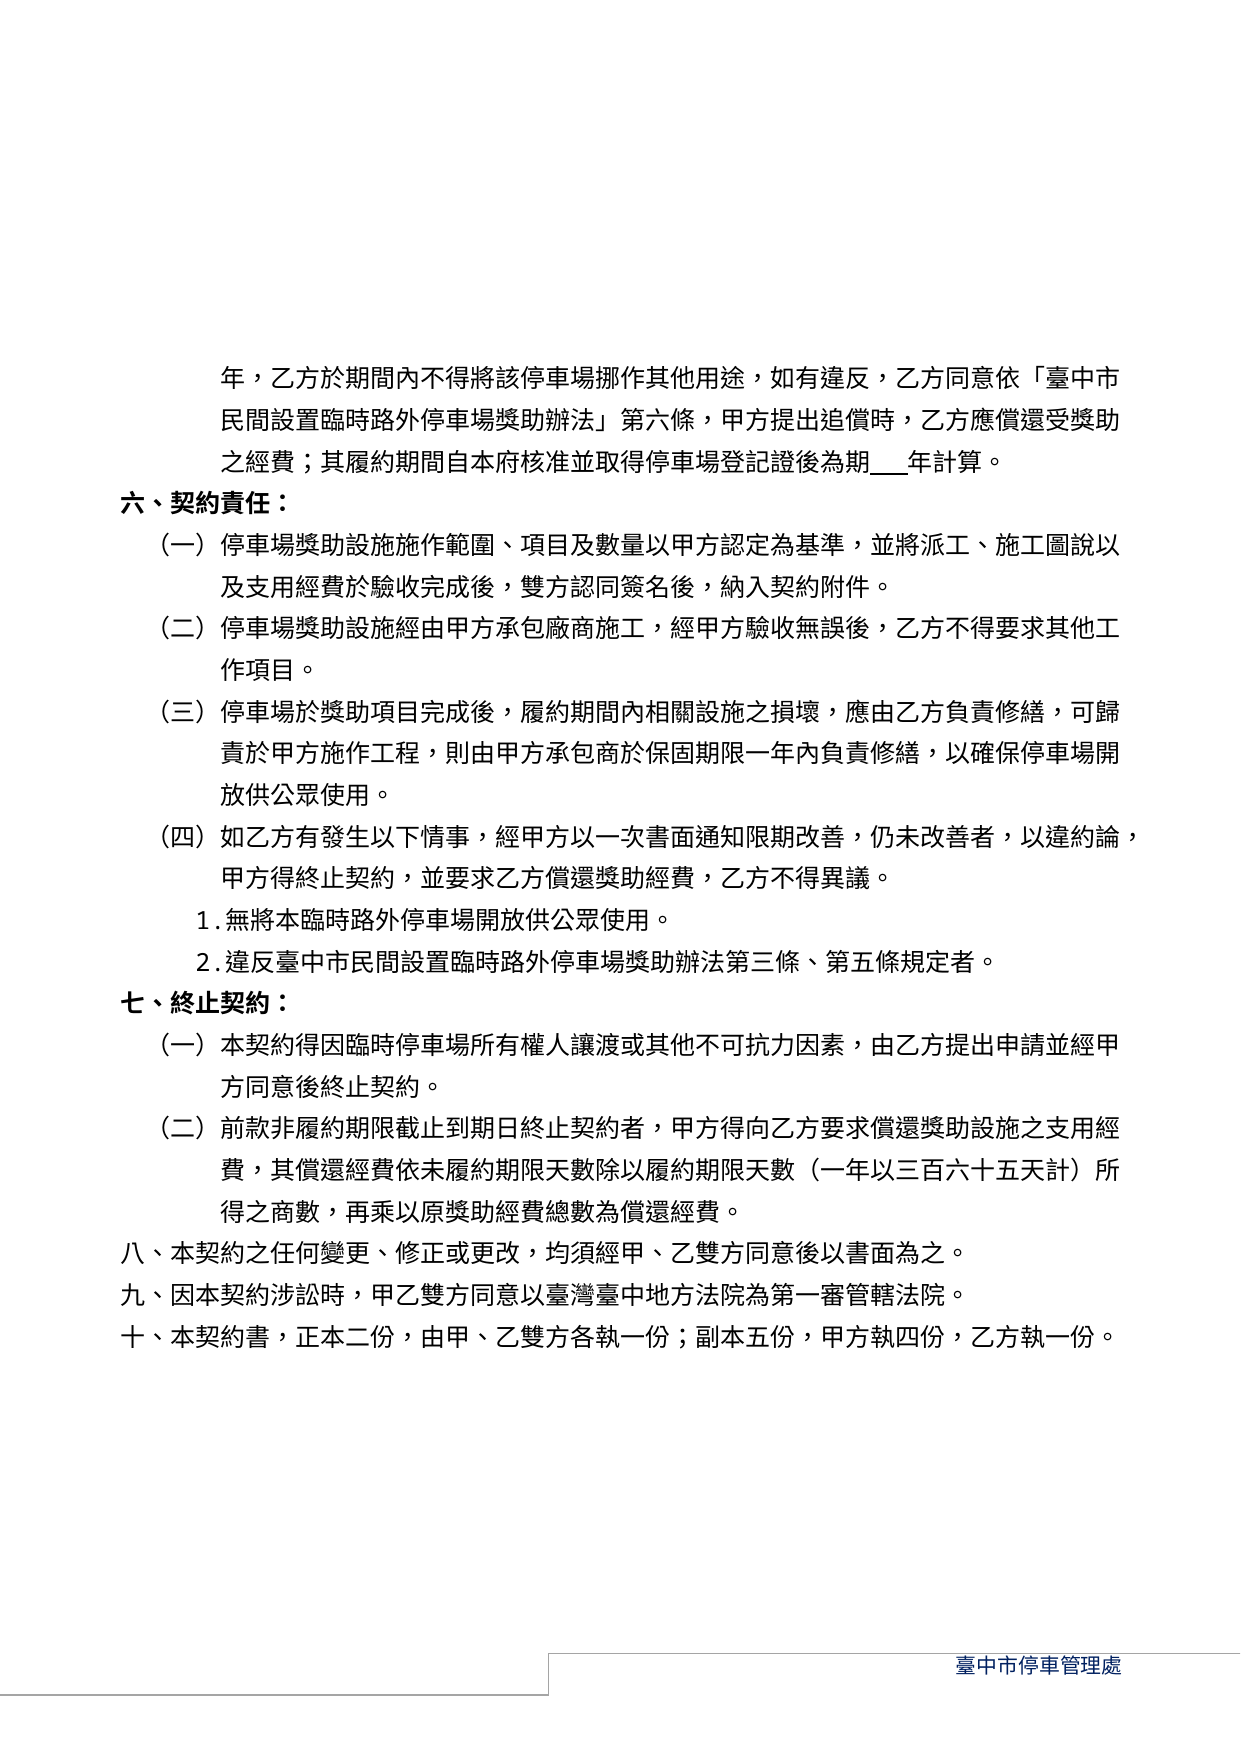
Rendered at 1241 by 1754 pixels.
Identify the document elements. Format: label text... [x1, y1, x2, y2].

text 八、本契約之任何變更、修正或更改，均須經甲、乙雙方同意後以書面為之。 [120, 1229, 1120, 1271]
text 七、終止契約： [120, 979, 1120, 1021]
text 2.違反臺中市民間設置臨時路外停車場獎助辦法第三條、第五條規定者。 [195, 938, 1120, 979]
text （二）停車場獎助設施經由甲方承包廠商施工，經甲方驗收無誤後，乙方不得要求其他工作項目。 [145, 604, 1120, 688]
text 九、因本契約涉訟時，甲乙雙方同意以臺灣臺中地方法院為第一審管轄法院。 [120, 1271, 1120, 1313]
text （一）停車場獎助設施施作範圍、項目及數量以甲方認定為基準，並將派工、施工圖說以及支用經費於驗收完成後，雙方認同簽名後，納入契約附件。 [145, 521, 1120, 604]
text 年，乙方於期間內不得將該停車場挪作其他用途，如有違反，乙方同意依「臺中市民間設置臨時路外停車場獎助辦法」第六條，甲方提出追償時，乙方應償還受獎助之經費；其履約期間自本府核准並取得停車場登記證後為期 年計算。 [145, 354, 1120, 479]
text （一）本契約得因臨時停車場所有權人讓渡或其他不可抗力因素，由乙方提出申請並經甲方同意後終止契約。 [145, 1021, 1120, 1104]
text 六、契約責任： [120, 479, 1120, 521]
text （三）停車場於獎助項目完成後，履約期間內相關設施之損壞，應由乙方負責修繕，可歸責於甲方施作工程，則由甲方承包商於保固期限一年內負責修繕，以確保停車場開放供公眾使用。 [145, 688, 1120, 813]
text 十、本契約書，正本二份，由甲、乙雙方各執一份；副本五份，甲方執四份，乙方執一份。 [120, 1313, 1120, 1354]
text （二）前款非履約期限截止到期日終止契約者，甲方得向乙方要求償還獎助設施之支用經費，其償還經費依未履約期限天數除以履約期限天數（一年以三百六十五天計）所得之商數，再乘以原獎助經費總數為償還經費。 [145, 1104, 1120, 1229]
text 1.無將本臨時路外停車場開放供公眾使用。 [195, 896, 1120, 938]
text （四）如乙方有發生以下情事，經甲方以一次書面通知限期改善，仍未改善者，以違約論，甲方得終止契約，並要求乙方償還獎助經費，乙方不得異議。 [145, 813, 1120, 896]
